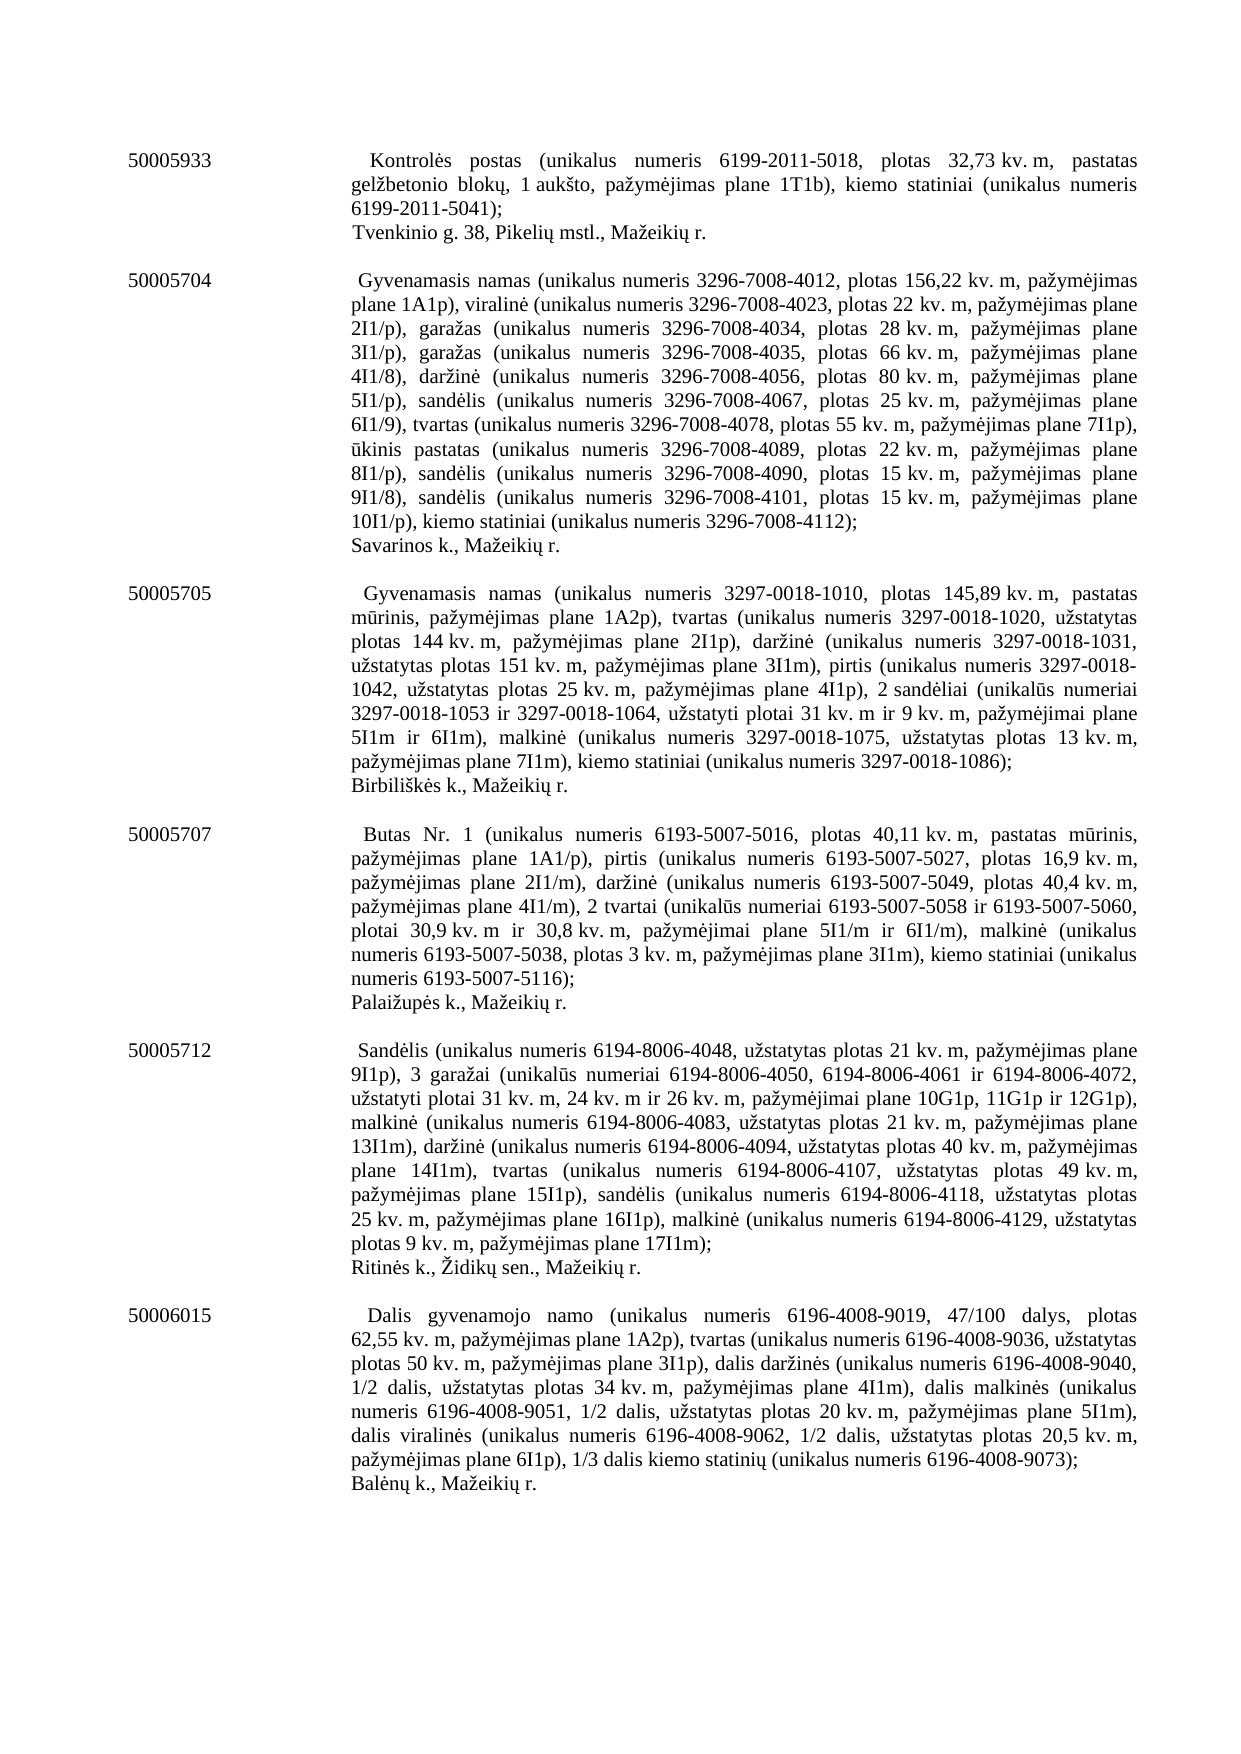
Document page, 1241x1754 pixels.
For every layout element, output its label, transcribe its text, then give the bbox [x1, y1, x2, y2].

table_cell [1149, 148, 1159, 268]
table_cell [101, 1038, 117, 1303]
table_cell [1149, 1038, 1159, 1303]
table_cell 50005712 [117, 1038, 336, 1303]
table_cell [101, 1303, 117, 1519]
table_cell [1149, 821, 1159, 1038]
table_cell [1190, 581, 1211, 821]
table_cell 50006015 [117, 1303, 336, 1519]
table_cell Gyvenamasis namas (unikalus numeris 3297-0018-1010, plotas 145,89 kv. m, pastatas mūrinis, pažymėjimas plane 1A2p), tvartas (unikalus numeris 3297-0018-1020, užstatytas plotas 144 kv. m, pažymėjimas plane 2I1p), daržinė (unikalus numeris 3297-0018-1031, užstatytas plotas 151 kv. m, pažymėjimas plane 3I1m), pirtis (unikalus numeris 3297-0018-1042, užstatytas plotas 25 kv. m, pažymėjimas plane 4I1p), 2 sandėliai (unikalūs numeriai 3297-0018-1053 ir 3297-0018-1064, užstatyti plotai 31 kv. m ir 9 kv. m, pažymėjimai plane 5I1m ir 6I1m), malkinė (unikalus numeris 3297-0018-1075, užstatytas plotas 13 kv. m, pažymėjimas plane 7I1m), kiemo statiniai (unikalus numeris 3297-0018-1086); Birbiliškės k., Mažeikių r. [336, 581, 1149, 821]
table_cell [1149, 268, 1159, 581]
table_cell Kontrolės postas (unikalus numeris 6199-2011-5018, plotas 32,73 kv. m, pastatas gelžbetonio blokų, 1 aukšto, pažymėjimas plane 1T1b), kiemo statiniai (unikalus numeris 6199-2011-5041); Tvenkinio g. 38, Pikelių mstl., Mažeikių r. [336, 148, 1149, 268]
table_cell [1190, 148, 1211, 268]
table_cell [1159, 1303, 1190, 1519]
table_cell Butas Nr. 1 (unikalus numeris 6193-5007-5016, plotas 40,11 kv. m, pastatas mūrinis, pažymėjimas plane 1A1/p), pirtis (unikalus numeris 6193-5007-5027, plotas 16,9 kv. m, pažymėjimas plane 2I1/m), daržinė (unikalus numeris 6193-5007-5049, plotas 40,4 kv. m, pažymėjimas plane 4I1/m), 2 tvartai (unikalūs numeriai 6193-5007-5058 ir 6193-5007-5060, plotai 30,9 kv. m ir 30,8 kv. m, pažymėjimai plane 5I1/m ir 6I1/m), malkinė (unikalus numeris 6193-5007-5038, plotas 3 kv. m, pažymėjimas plane 3I1m), kiemo statiniai (unikalus numeris 6193-5007-5116); Palaižupės k., Mažeikių r. [336, 821, 1149, 1038]
table_cell 50005707 [117, 821, 336, 1038]
table_cell [1149, 581, 1159, 821]
table_cell [101, 148, 117, 268]
table_cell [1190, 821, 1211, 1038]
table_cell 50005704 [117, 268, 336, 581]
table_cell [1159, 148, 1190, 268]
table_cell [1159, 821, 1190, 1038]
table_cell [1159, 268, 1190, 581]
table_cell Dalis gyvenamojo namo (unikalus numeris 6196-4008-9019, 47/100 dalys, plotas 62,55 kv. m, pažymėjimas plane 1A2p), tvartas (unikalus numeris 6196-4008-9036, užstatytas plotas 50 kv. m, pažymėjimas plane 3I1p), dalis daržinės (unikalus numeris 6196-4008-9040, 1/2 dalis, užstatytas plotas 34 kv. m, pažymėjimas plane 4I1m), dalis malkinės (unikalus numeris 6196-4008-9051, 1/2 dalis, užstatytas plotas 20 kv. m, pažymėjimas plane 5I1m), dalis viralinės (unikalus numeris 6196-4008-9062, 1/2 dalis, užstatytas plotas 20,5 kv. m, pažymėjimas plane 6I1p), 1/3 dalis kiemo statinių (unikalus numeris 6196-4008-9073); Balėnų k., Mažeikių r. [336, 1303, 1149, 1519]
table_cell [101, 268, 117, 581]
table_cell [1159, 1038, 1190, 1303]
table_cell [101, 821, 117, 1038]
table_cell Gyvenamasis namas (unikalus numeris 3296-7008-4012, plotas 156,22 kv. m, pažymėjimas plane 1A1p), viralinė (unikalus numeris 3296-7008-4023, plotas 22 kv. m, pažymėjimas plane 2I1/p), garažas (unikalus numeris 3296-7008-4034, plotas 28 kv. m, pažymėjimas plane 3I1/p), garažas (unikalus numeris 3296-7008-4035, plotas 66 kv. m, pažymėjimas plane 4I1/8), daržinė (unikalus numeris 3296-7008-4056, plotas 80 kv. m, pažymėjimas plane 5I1/p), sandėlis (unikalus numeris 3296-7008-4067, plotas 25 kv. m, pažymėjimas plane 6I1/9), tvartas (unikalus numeris 3296-7008-4078, plotas 55 kv. m, pažymėjimas plane 7I1p), ūkinis pastatas (unikalus numeris 3296-7008-4089, plotas 22 kv. m, pažymėjimas plane 8I1/p), sandėlis (unikalus numeris 3296-7008-4090, plotas 15 kv. m, pažymėjimas plane 9I1/8), sandėlis (unikalus numeris 3296-7008-4101, plotas 15 kv. m, pažymėjimas plane 10I1/p), kiemo statiniai (unikalus numeris 3296-7008-4112); Savarinos k., Mažeikių r. [336, 268, 1149, 581]
table_cell [1149, 1303, 1159, 1519]
table_cell [1190, 1303, 1211, 1519]
table_cell 50005705 [117, 581, 336, 821]
table_cell [1190, 268, 1211, 581]
table_cell [1190, 1038, 1211, 1303]
table_cell [101, 581, 117, 821]
table_cell [1159, 581, 1190, 821]
table_cell Sandėlis (unikalus numeris 6194-8006-4048, užstatytas plotas 21 kv. m, pažymėjimas plane 9I1p), 3 garažai (unikalūs numeriai 6194-8006-4050, 6194-8006-4061 ir 6194-8006-4072, užstatyti plotai 31 kv. m, 24 kv. m ir 26 kv. m, pažymėjimai plane 10G1p, 11G1p ir 12G1p), malkinė (unikalus numeris 6194-8006-4083, užstatytas plotas 21 kv. m, pažymėjimas plane 13I1m), daržinė (unikalus numeris 6194-8006-4094, užstatytas plotas 40 kv. m, pažymėjimas plane 14I1m), tvartas (unikalus numeris 6194-8006-4107, užstatytas plotas 49 kv. m, pažymėjimas plane 15I1p), sandėlis (unikalus numeris 6194-8006-4118, užstatytas plotas 25 kv. m, pažymėjimas plane 16I1p), malkinė (unikalus numeris 6194-8006-4129, užstatytas plotas 9 kv. m, pažymėjimas plane 17I1m); Ritinės k., Židikų sen., Mažeikių r. [336, 1038, 1149, 1303]
table_cell 50005933 [117, 148, 336, 268]
